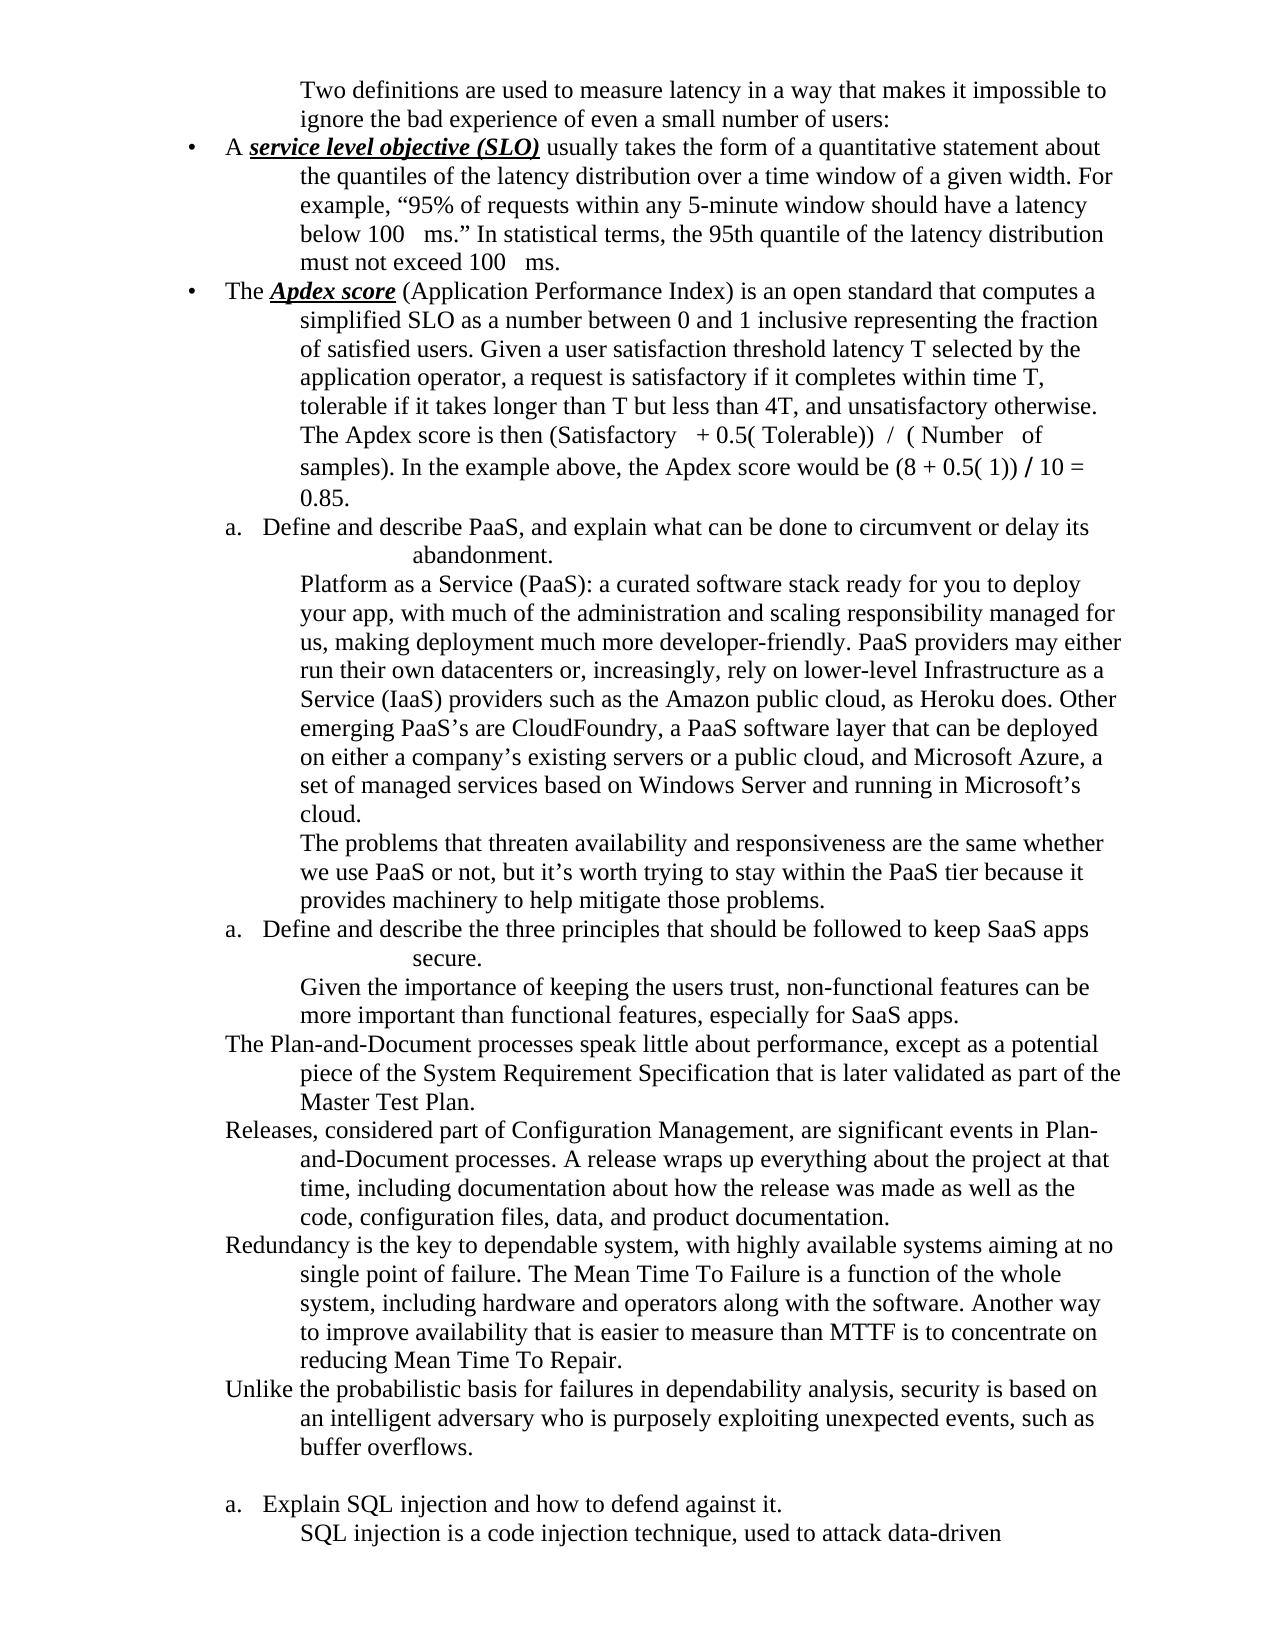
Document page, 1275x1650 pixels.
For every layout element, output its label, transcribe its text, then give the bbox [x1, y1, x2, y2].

text SQL injection is a code injection technique, used to attack data-driven [300, 1518, 1125, 1547]
list Releases, considered part of Configuration Management, are significant events in Plan-and-Document processes. A release wraps up everything about the project at that time, including documentation about how the release was made as well as the code, configuration files, data, and product documentation. [187, 1115, 1125, 1230]
list A service level objective (SLO) usually takes the form of a quantitative statement about the quantiles of the latency distribution over a time window of a given width. For example, “95% of requests within any 5-minute window should have a latency below 100 ms.” In statistical terms, the 95th quantile of the latency distribution must not exceed 100 ms. [187, 132, 1125, 276]
list Define and describe PaaS, and explain what can be done to circumvent or delay its abandonment. [225, 512, 1125, 569]
text Platform as a Service (PaaS): a curated software stack ready for you to deploy your app, with much of the administration and scaling responsibility managed for us, making deployment much more developer-friendly. PaaS providers may either run their own datacenters or, increasingly, rely on lower-level Infrastructure as a Service (IaaS) providers such as the Amazon public cloud, as Heroku does. Other emerging PaaS’s are CloudFoundry, a PaaS software layer that can be deployed on either a company’s existing servers or a public cloud, and Microsoft Azure, a set of managed services based on Windows Server and running in Microsoft’s cloud. [300, 569, 1125, 828]
text Two definitions are used to measure latency in a way that makes it impossible to ignore the bad experience of even a small number of users: [300, 75, 1125, 132]
list The Apdex score (Application Performance Index) is an open standard that computes a simplified SLO as a number between 0 and 1 inclusive representing the fraction of satisfied users. Given a user satisfaction threshold latency T selected by the application operator, a request is satisfactory if it completes within time T, tolerable if it takes longer than T but less than 4T, and unsatisfactory otherwise. The Apdex score is then (Satisfactory + 0.5( Tolerable)) / ( Number of samples). In the example above, the Apdex score would be (8 + 0.5( 1)) ∕ 10 = 0.85. [187, 276, 1125, 512]
text Given the importance of keeping the users trust, non-functional features can be more important than functional features, especially for SaaS apps. [300, 972, 1125, 1029]
list Define and describe the three principles that should be followed to keep SaaS apps secure. [225, 914, 1125, 972]
list Unlike the probabilistic basis for failures in dependability analysis, security is based on an intelligent adversary who is purposely exploiting unexpected events, such as buffer overflows. [187, 1374, 1125, 1460]
list Redundancy is the key to dependable system, with highly available systems aiming at no single point of failure. The Mean Time To Failure is a function of the whole system, including hardware and operators along with the software. Another way to improve availability that is easier to measure than MTTF is to concentrate on reducing Mean Time To Repair. [187, 1230, 1125, 1374]
list The Plan-and-Document processes speak little about performance, except as a potential piece of the System Requirement Specification that is later validated as part of the Master Test Plan. [187, 1029, 1125, 1115]
text The problems that threaten availability and responsiveness are the same whether we use PaaS or not, but it’s worth trying to stay within the PaaS tier because it provides machinery to help mitigate those problems. [300, 828, 1125, 914]
list Explain SQL injection and how to defend against it. [225, 1489, 1125, 1518]
